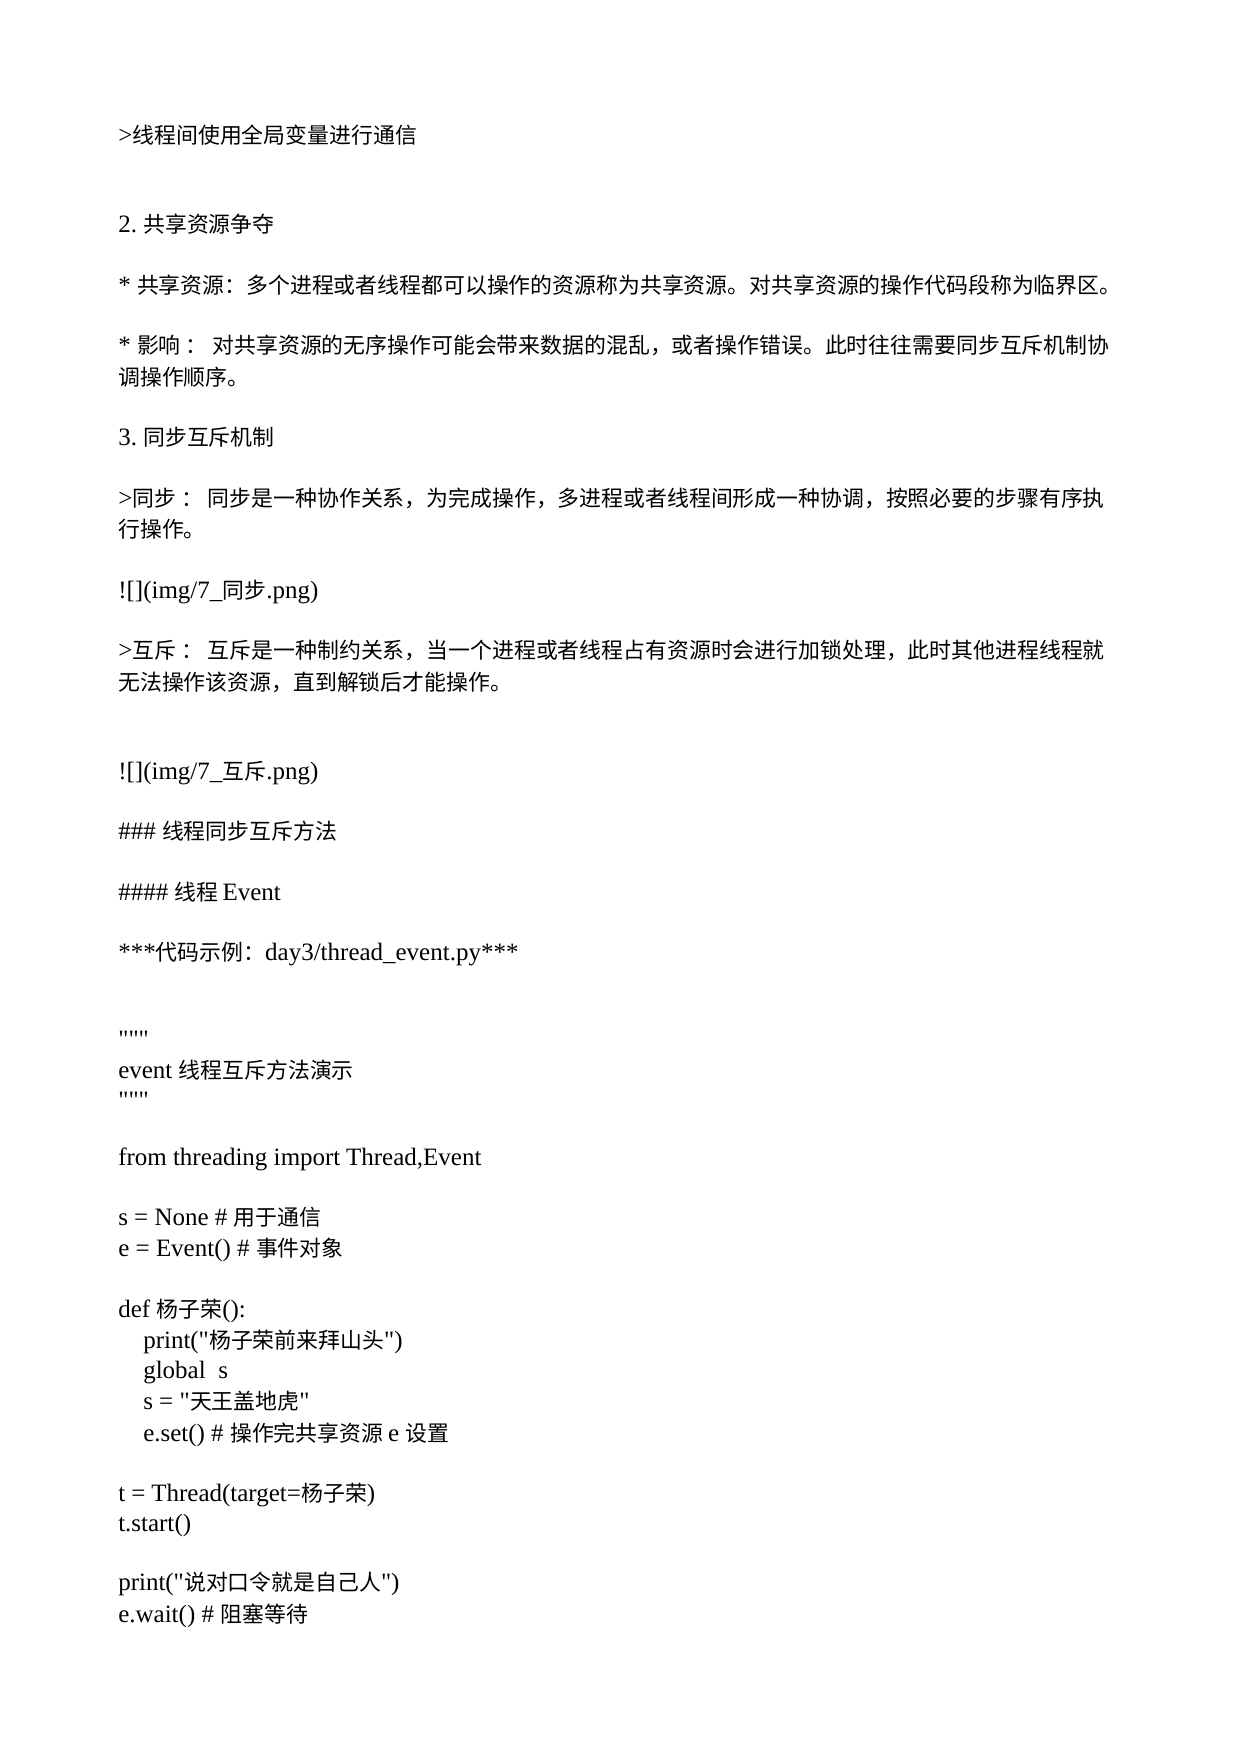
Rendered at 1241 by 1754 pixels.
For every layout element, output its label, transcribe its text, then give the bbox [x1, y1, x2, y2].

text e.wait() # 阻塞等待 [118, 1597, 1122, 1628]
text e.set() # 操作完共享资源 e 设置 [118, 1416, 1122, 1447]
text t.start() [118, 1508, 1122, 1536]
text s = "天王盖地虎" [118, 1384, 1122, 1416]
text 3. 同步互斥机制 [118, 420, 1122, 452]
text ***代码示例：day3/thread_event.py*** [118, 935, 1122, 967]
text global s [118, 1355, 1122, 1384]
text def 杨子荣(): [118, 1292, 1122, 1323]
text ![](img/7_同步.png) [118, 573, 1122, 604]
text >线程间使用全局变量进行通信 [118, 118, 1122, 150]
text >同步 ： 同步是一种协作关系，为完成操作，多进程或者线程间形成一种协调，按照必要的步骤有序执行操作。 [118, 481, 1122, 544]
text """ [118, 1085, 1122, 1113]
text ![](img/7_互斥.png) [118, 754, 1122, 786]
text print("说对口令就是自己人") [118, 1565, 1122, 1597]
text s = None # 用于通信 [118, 1200, 1122, 1231]
text #### 线程Event [118, 875, 1122, 906]
text t = Thread(target=杨子荣) [118, 1476, 1122, 1508]
text event 线程互斥方法演示 [118, 1053, 1122, 1085]
text ### 线程同步互斥方法 [118, 814, 1122, 846]
text print("杨子荣前来拜山头") [118, 1323, 1122, 1355]
text * 影响 ： 对共享资源的无序操作可能会带来数据的混乱，或者操作错误。此时往往需要同步互斥机制协调操作顺序。 [118, 328, 1122, 391]
text * 共享资源：多个进程或者线程都可以操作的资源称为共享资源。对共享资源的操作代码段称为临界区。 [118, 268, 1122, 299]
text >互斥 ： 互斥是一种制约关系，当一个进程或者线程占有资源时会进行加锁处理，此时其他进程线程就无法操作该资源，直到解锁后才能操作。 [118, 633, 1122, 696]
text 2. 共享资源争夺 [118, 207, 1122, 239]
text """ [118, 1024, 1122, 1053]
text e = Event() # 事件对象 [118, 1231, 1122, 1263]
text from threading import Thread,Event [118, 1142, 1122, 1171]
